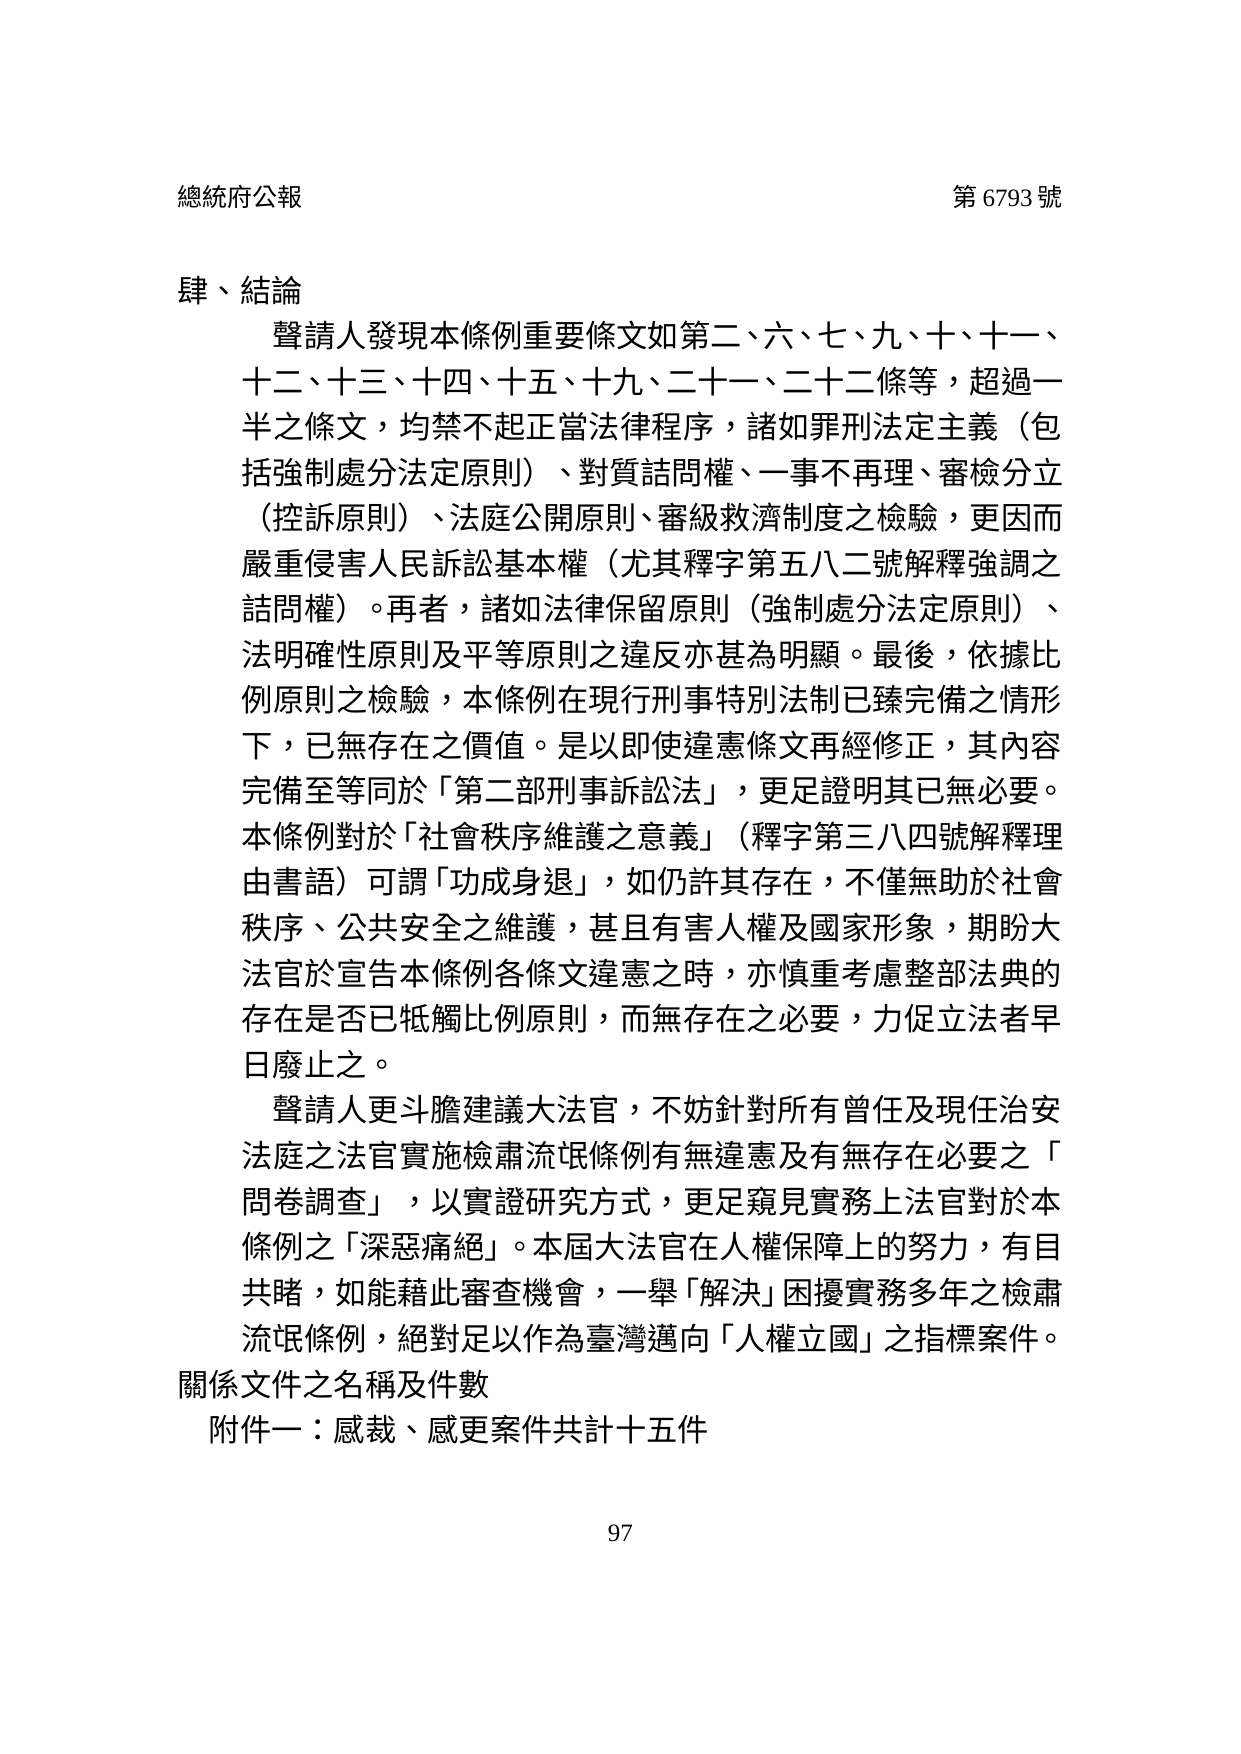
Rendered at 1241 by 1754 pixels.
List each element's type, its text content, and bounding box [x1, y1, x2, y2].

text 附件一：感裁、感更案件共計十五件 [177, 1405, 1063, 1451]
text 聲請人更斗膽建議大法官，不妨針對所有曾任及現任治安法庭之法官實施檢肅流氓條例有無違憲及有無存在必要之「問卷調查」，以實證研究方式，更足窺見實務上法官對於本條例之「深惡痛絕」。本屆大法官在人權保障上的努力，有目共睹，如能藉此審查機會，一舉「解決」困擾實務多年之檢肅流氓條例，絕對足以作為臺灣邁向「人權立國」之指標案件。 [241, 1085, 1063, 1359]
text 聲請人發現本條例重要條文如第二、六、七、九、十、十一、十二、十三、十四、十五、十九、二十一、二十二條等，超過一半之條文，均禁不起正當法律程序，諸如罪刑法定主義（包括強制處分法定原則）、對質詰問權、一事不再理、審檢分立（控訴原則）、法庭公開原則、審級救濟制度之檢驗，更因而嚴重侵害人民訴訟基本權（尤其釋字第五八二號解釋強調之詰問權）。再者，諸如法律保留原則（強制處分法定原則）、法明確性原則及平等原則之違反亦甚為明顯。最後，依據比例原則之檢驗，本條例在現行刑事特別法制已臻完備之情形下，已無存在之價值。是以即使違憲條文再經修正，其內容完備至等同於「第二部刑事訴訟法」，更足證明其已無必要。本條例對於「社會秩序維護之意義」（釋字第三八四號解釋理由書語）可謂「功成身退」，如仍許其存在，不僅無助於社會秩序、公共安全之維護，甚且有害人權及國家形象，期盼大法官於宣告本條例各條文違憲之時，亦慎重考慮整部法典的存在是否已牴觸比例原則，而無存在之必要，力促立法者早日廢止之。 [241, 311, 1063, 1085]
text 肆、結論 [177, 266, 1063, 311]
text 關係文件之名稱及件數 [177, 1359, 1063, 1405]
